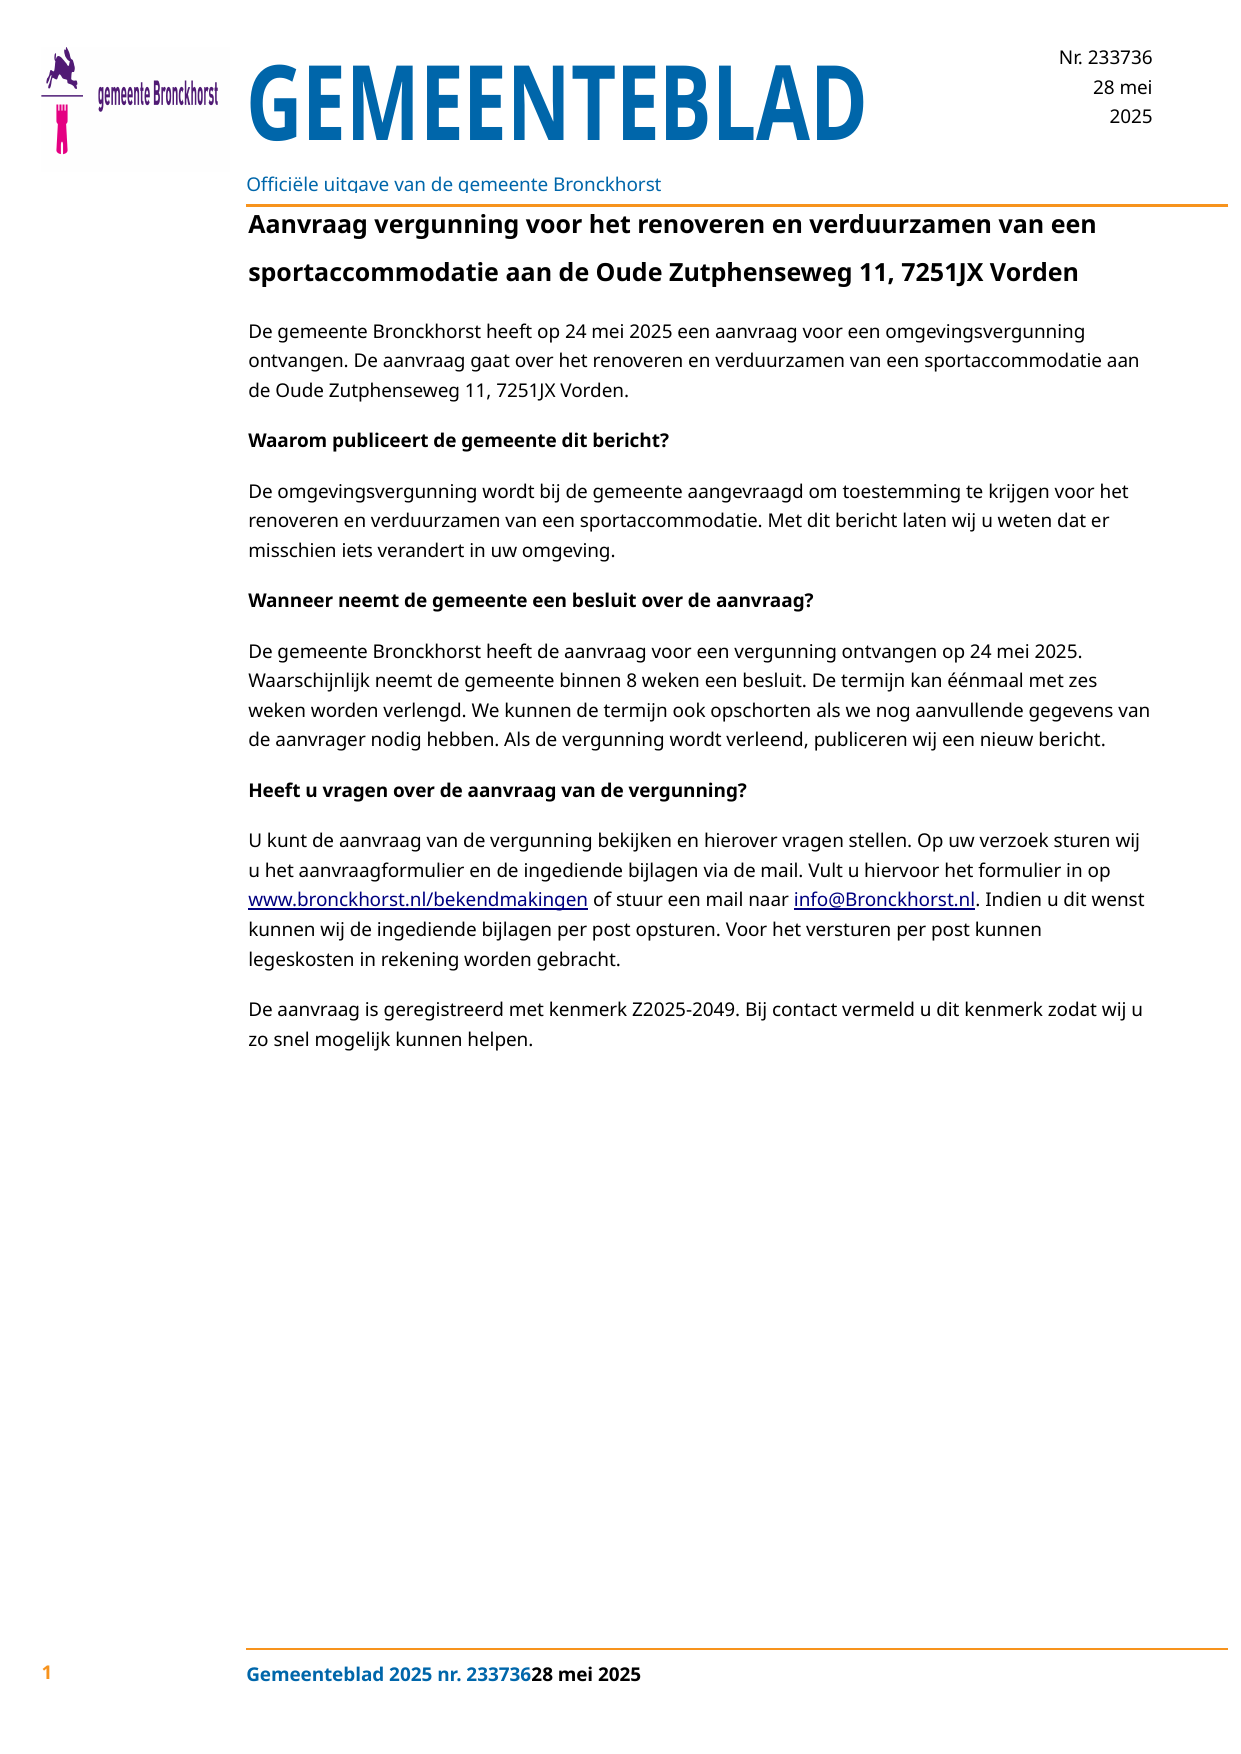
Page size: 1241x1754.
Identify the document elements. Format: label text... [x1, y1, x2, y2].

picture [41, 47, 231, 172]
text U kunt de aanvraag van de vergunning bekijken en hierover vragen stellen. Op uw verzoek sturen wij u het aanvraagformulier en de ingediende bijlagen via de mail. Vult u hiervoor het formulier in op www.bronckhorst.nl/bekendmakingen of stuur een mail naar info@Bronckhorst.nl. Indien u dit wenst kunnen wij de ingediende bijlagen per post opsturen. Voor het versturen per post kunnen legeskosten in rekening worden gebracht. [248, 827, 1152, 972]
text De omgevingsvergunning wordt bij de gemeente aangevraagd om toestemming te krijgen voor het renoveren en verduurzamen van een sportaccommodatie. Met dit bericht laten wij u weten dat er misschien iets verandert in uw omgeving. [248, 478, 1152, 563]
text De gemeente Bronckhorst heeft de aanvraag voor een vergunning ontvangen op 24 mei 2025. Waarschijnlijk neemt de gemeente binnen 8 weken een besluit. De termijn kan éénmaal met zes weken worden verlengd. We kunnen de termijn ook opschorten als we nog aanvullende gegevens van de aanvrager nodig hebben. Als de vergunning wordt verleend, publiceren wij een nieuw bericht. [248, 638, 1152, 752]
text Wanneer neemt de gemeente een besluit over de aanvraag? [248, 587, 1152, 613]
text De aanvraag is geregistreerd met kenmerk Z2025-2049. Bij contact vermeld u dit kenmerk zodat wij u zo snel mogelijk kunnen helpen. [248, 996, 1152, 1052]
text De gemeente Bronckhorst heeft op 24 mei 2025 een aanvraag voor een omgevingsvergunning ontvangen. De aanvraag gaat over het renoveren en verduurzamen van een sportaccommodatie aan de Oude Zutphenseweg 11, 7251JX Vorden. [248, 318, 1152, 403]
text Waarom publiceert de gemeente dit bericht? [248, 427, 1152, 453]
text Aanvraag vergunning voor het renoveren en verduurzamen van een sportaccommodatie aan de Oude Zutphenseweg 11, 7251JX Vorden [248, 207, 1152, 288]
text Heeft u vragen over de aanvraag van de vergunning? [248, 777, 1152, 803]
